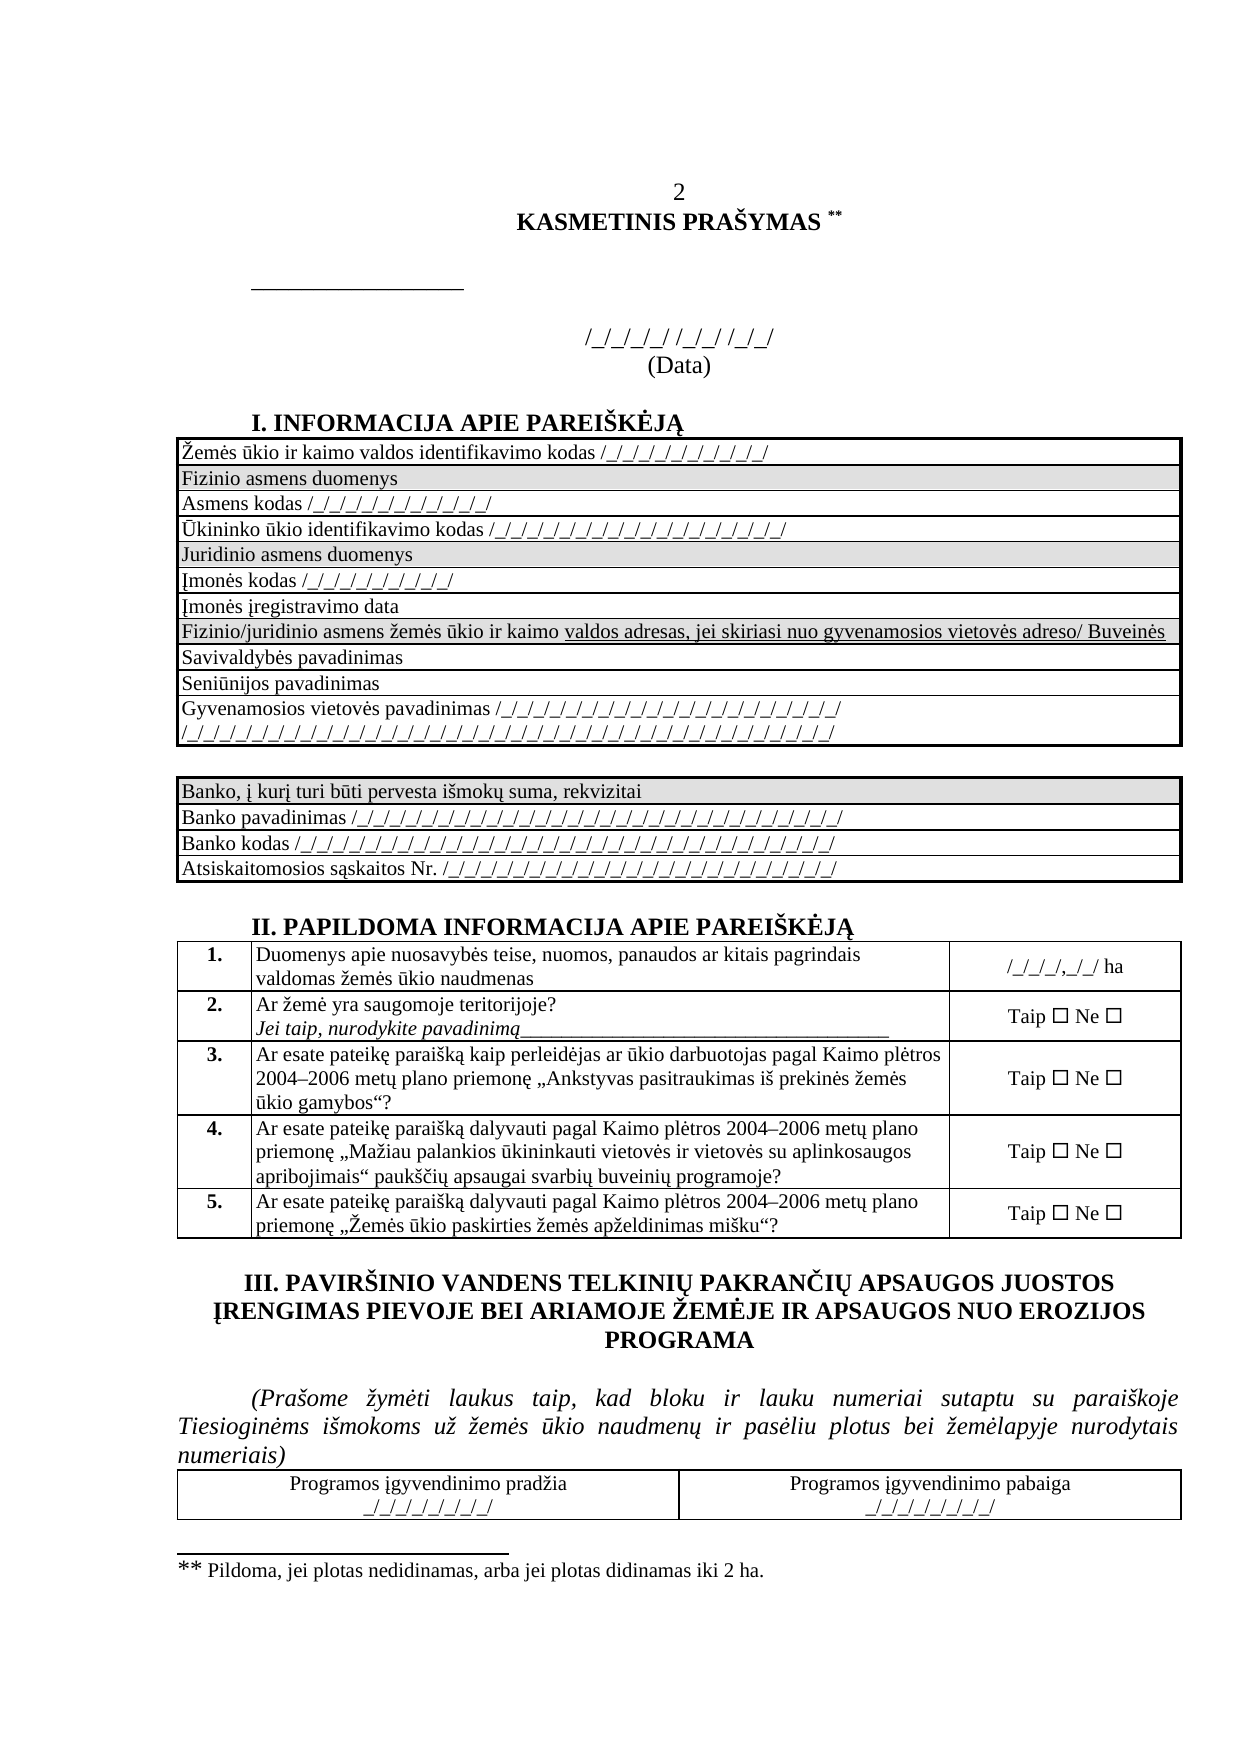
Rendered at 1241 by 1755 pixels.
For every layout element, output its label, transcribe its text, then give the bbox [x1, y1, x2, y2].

text /_/_/_/_/ /_/_/ /_/_/ [177, 322, 1181, 350]
text KASMETINIS PRAŠYMAS [177, 207, 1181, 235]
text (Prašome žymėti laukus taip, kad bloku ir lauku numeriai sutaptu su paraiškoje Tiesioginėms išmokoms už žemės ūkio naudmenų ir pasėliu plotus bei žemėlapyje nurodytais numeriais) [177, 1383, 1181, 1469]
text _________________ [177, 264, 1181, 293]
table_cell Fizinio asmens duomenys [179, 466, 1179, 489]
table_cell 4. [178, 1116, 251, 1188]
table_cell Taip  Ne  [950, 1042, 1180, 1114]
table_header /_/_/_/,_/_/ ha [950, 942, 1180, 990]
text III. PAVIRŠINIO VANDENS TELKINIŲ PAKRANČIŲ APSAUGOS JUOSTOS ĮRENGIMAS PIEVOJE BEI ARIAMOJE ŽEMĖJE IR APSAUGOS NUO EROZIJOS PROGRAMA [177, 1268, 1181, 1354]
table_cell 5. [178, 1189, 251, 1237]
table_cell Juridinio asmens duomenys [179, 542, 1179, 566]
table_header 1. [178, 942, 251, 990]
table_cell 3. [178, 1042, 251, 1114]
text (Data) [177, 350, 1181, 379]
table_cell Fizinio/juridinio asmens žemės ūkio ir kaimo valdos adresas, jei skiriasi nuo gyvenamosios vietovės adreso/ Buveinės [179, 619, 1179, 643]
table_cell Taip  Ne  [950, 1189, 1180, 1237]
table_header Banko, į kurį turi būti pervesta išmokų suma, rekvizitai [179, 779, 1179, 803]
text II. PAPILDOMA INFORMACIJA APIE PAREIŠKĖJĄ [177, 912, 1181, 941]
text I. INFORMACIJA APIE PAREIŠKĖJĄ [177, 408, 1181, 437]
table_cell Taip  Ne  [950, 1116, 1180, 1188]
text Pildoma, jei plotas nedidinamas, arba jei plotas didinamas iki 2 ha. [177, 1554, 1181, 1582]
table_cell 2. [178, 992, 251, 1040]
table_cell Taip  Ne  [950, 992, 1180, 1040]
